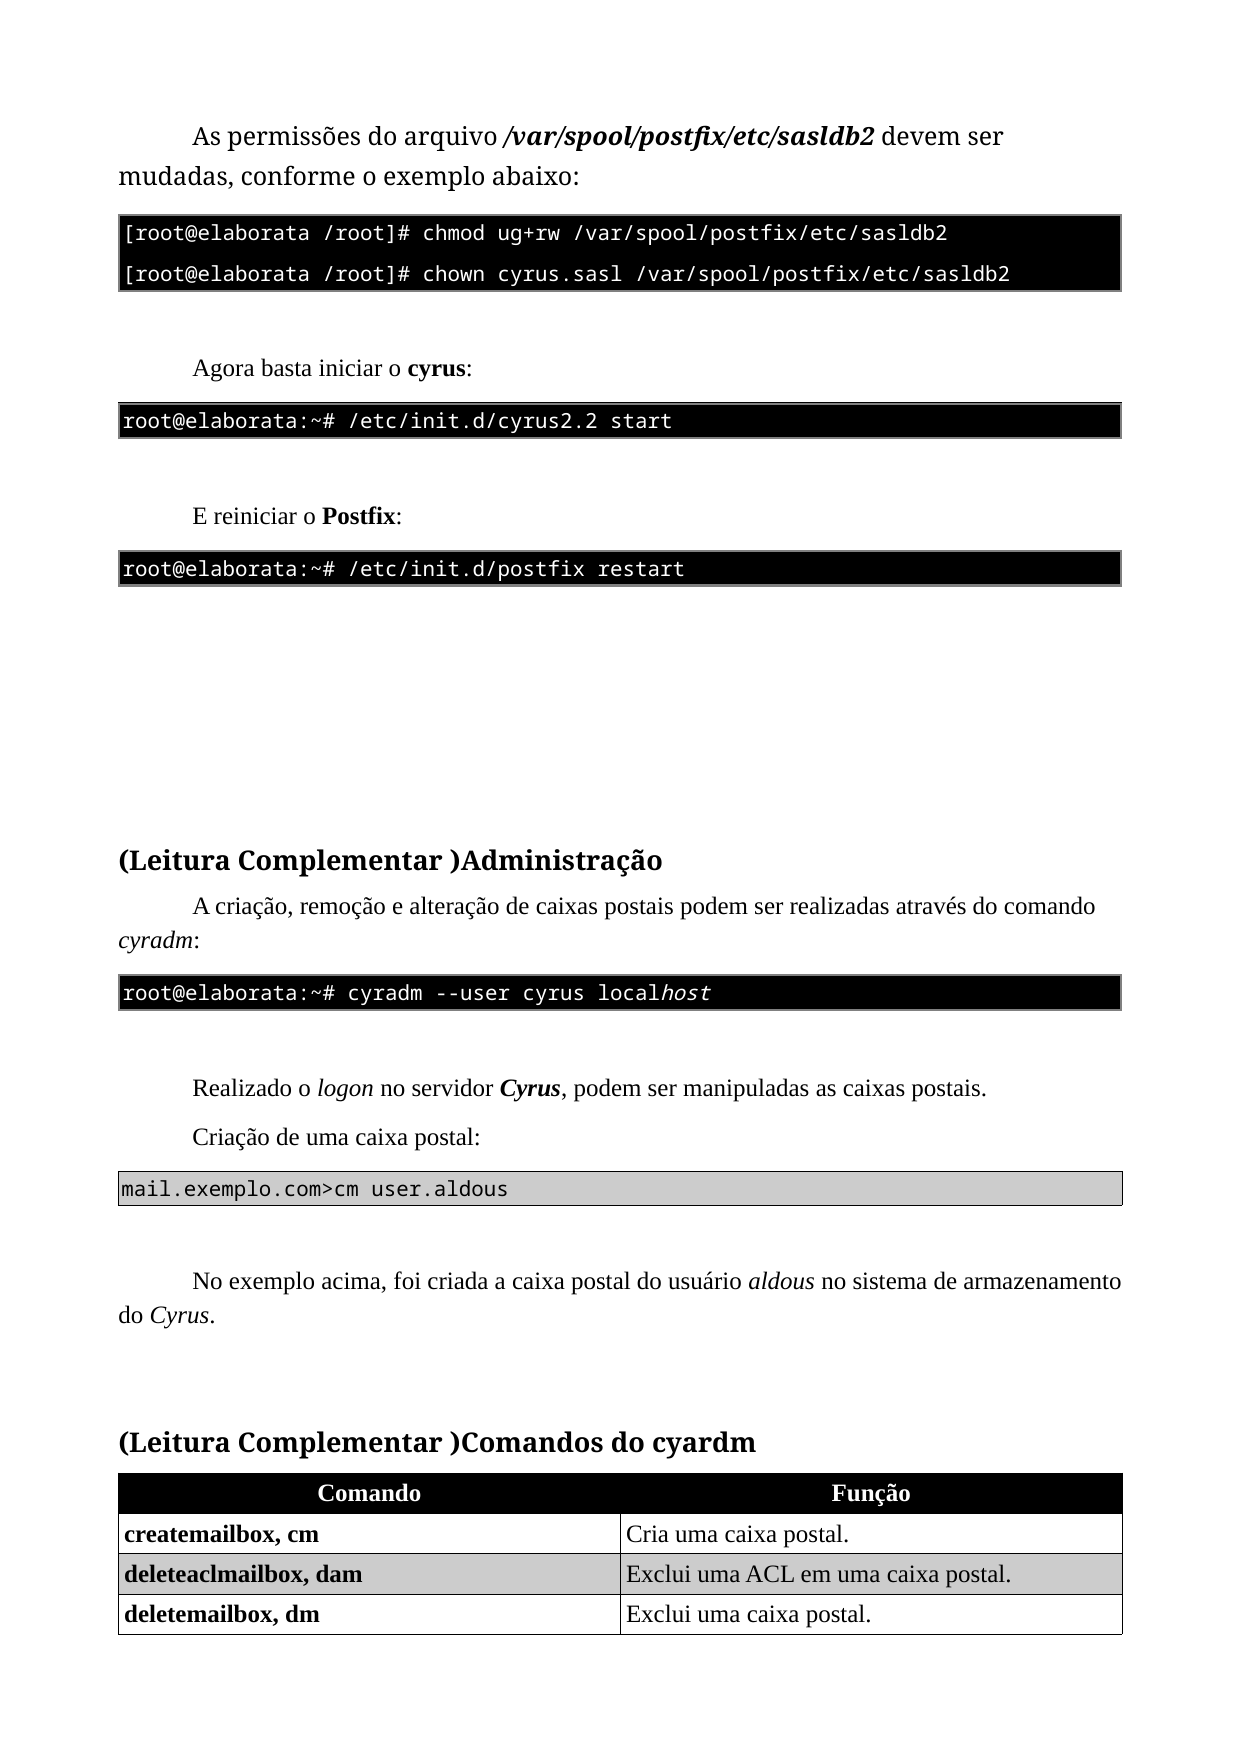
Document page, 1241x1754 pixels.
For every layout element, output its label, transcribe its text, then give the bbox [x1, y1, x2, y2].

table_cell deletemailbox, dm [119, 1595, 620, 1634]
text [root@elaborata /root]# chown cyrus.sasl /var/spool/postfix/etc/sasldb2 [120, 255, 1120, 290]
text Agora basta iniciar o cyrus: [118, 353, 1122, 382]
table_cell createmailbox, cm [119, 1514, 620, 1553]
text root@elaborata:~# /etc/init.d/postfix restart [120, 552, 1120, 584]
text E reiniciar o Postfix: [118, 501, 1122, 529]
subtitle (Leitura Complementar )Comandos do cyardm [118, 1423, 1122, 1460]
table_header Comando [119, 1474, 620, 1513]
table_cell Exclui uma ACL em uma caixa postal. [621, 1554, 1122, 1594]
table_cell deleteaclmailbox, dam [119, 1554, 620, 1594]
text root@elaborata:~# /etc/init.d/cyrus2.2 start [120, 405, 1120, 437]
table_cell Exclui uma caixa postal. [621, 1595, 1122, 1634]
text Realizado o logon no servidor Cyrus, podem ser manipuladas as caixas postais. [118, 1073, 1122, 1101]
text mail.exemplo.com>cm user.aldous [119, 1172, 1122, 1205]
text No exemplo acima, foi criada a caixa postal do usuário aldous no sistema de armazenamento do Cyrus. [118, 1266, 1122, 1329]
text Criação de uma caixa postal: [118, 1122, 1122, 1150]
text A criação, remoção e alteração de caixas postais podem ser realizadas através do comando cyradm: [118, 891, 1122, 954]
text As permissões do arquivo /var/spool/postfix/etc/sasldb2 devem ser mudadas, conforme o exemplo abaixo: [118, 118, 1122, 193]
subtitle (Leitura Complementar )Administração [118, 842, 1122, 878]
text [root@elaborata /root]# chmod ug+rw /var/spool/postfix/etc/sasldb2 [120, 216, 1120, 247]
text root@elaborata:~# cyradm --user cyrus localhost [120, 976, 1120, 1009]
table_cell Cria uma caixa postal. [621, 1514, 1122, 1553]
table_header Função [620, 1474, 1122, 1513]
